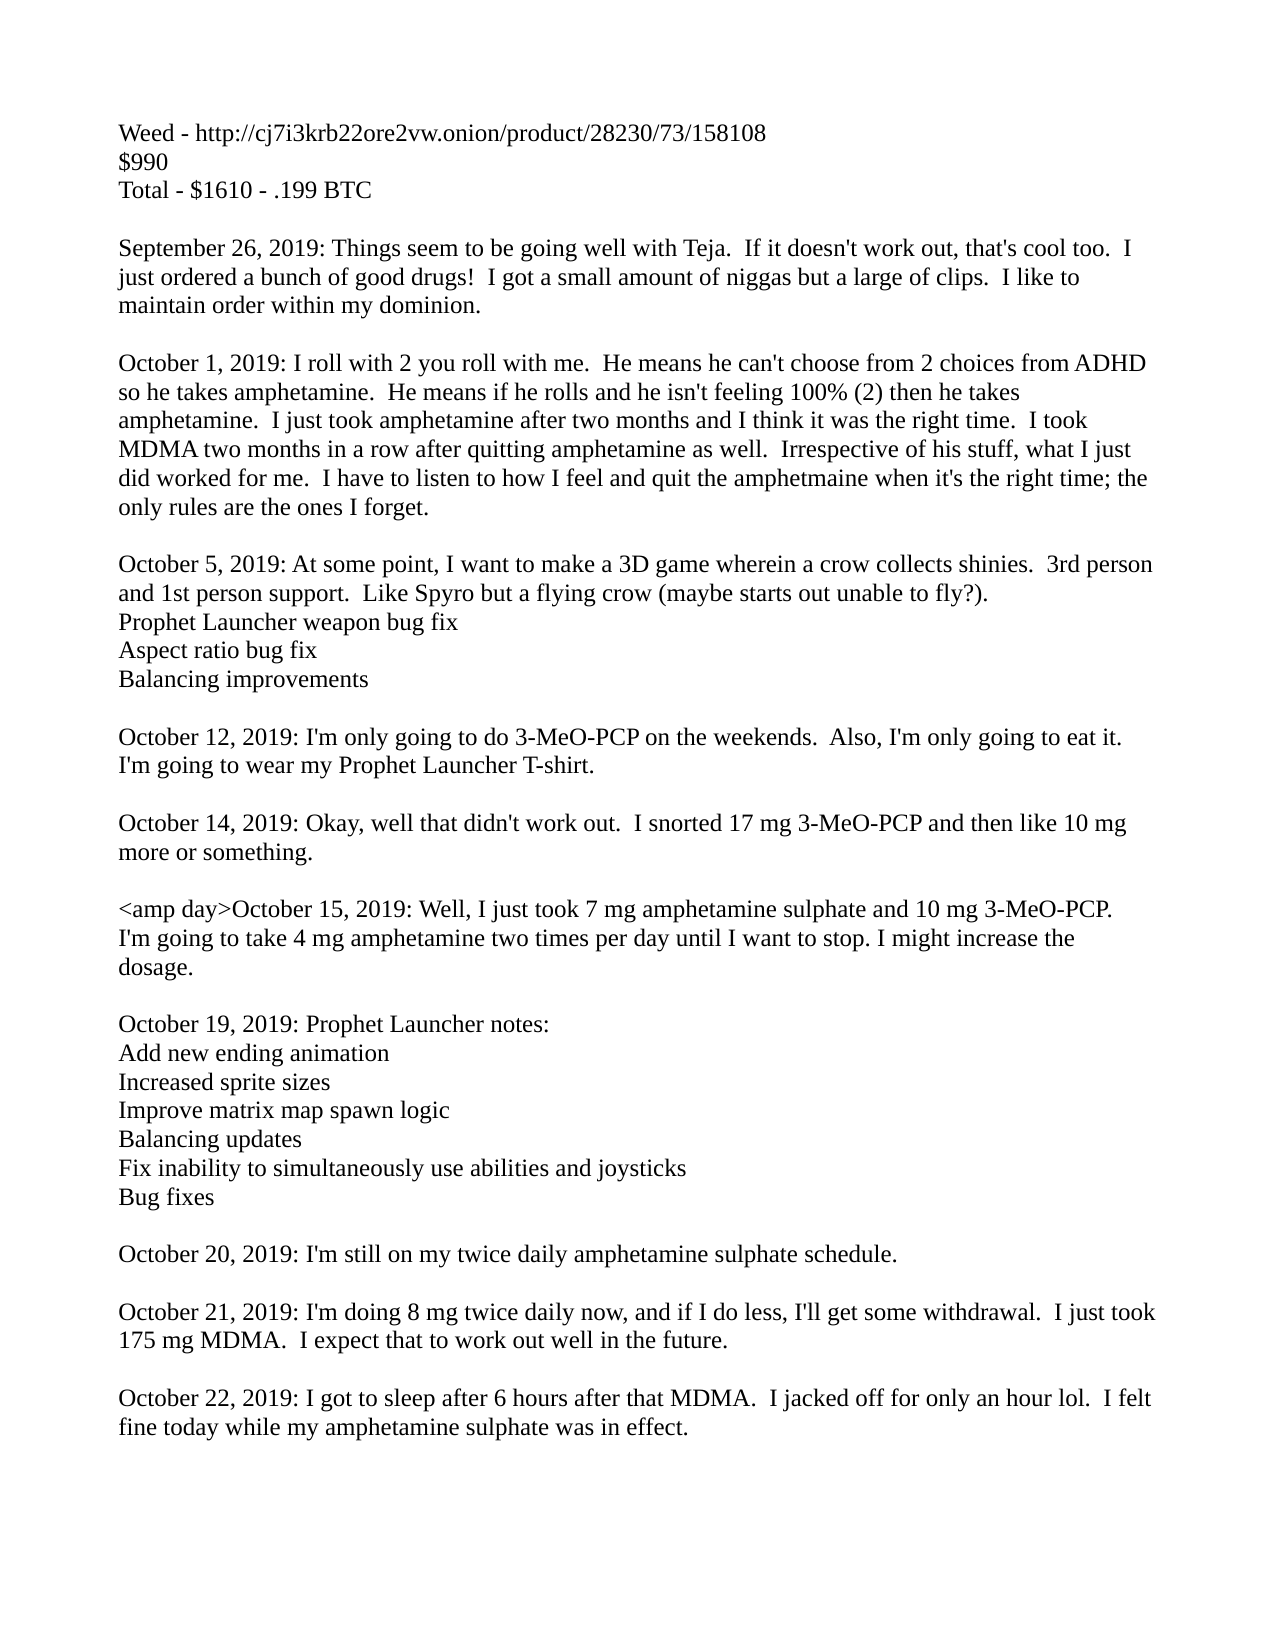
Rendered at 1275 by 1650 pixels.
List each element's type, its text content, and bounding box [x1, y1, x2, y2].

text Total - $1610 - .199 BTC [118, 176, 1157, 204]
text Improve matrix map spawn logic [118, 1096, 1157, 1124]
text October 19, 2019: Prophet Launcher notes: [118, 1009, 1157, 1038]
text Increased sprite sizes [118, 1067, 1157, 1096]
text Add new ending animation [118, 1038, 1157, 1067]
text Prophet Launcher weapon bug fix [118, 607, 1157, 636]
text Weed - http://cj7i3krb22ore2vw.onion/product/28230/73/158108 [118, 118, 1157, 147]
text October 12, 2019: I'm only going to do 3-MeO-PCP on the weekends. Also, I'm only going to eat it. I'm going to wear my Prophet Launcher T-shirt. [118, 722, 1157, 779]
text $990 [118, 147, 1157, 176]
text Fix inability to simultaneously use abilities and joysticks [118, 1153, 1157, 1182]
text Bug fixes [118, 1182, 1157, 1211]
text Balancing improvements [118, 664, 1157, 693]
text October 20, 2019: I'm still on my twice daily amphetamine sulphate schedule. [118, 1239, 1157, 1268]
text October 5, 2019: At some point, I want to make a 3D game wherein a crow collects shinies. 3rd person and 1st person support. Like Spyro but a flying crow (maybe starts out unable to fly?). [118, 549, 1157, 607]
text October 22, 2019: I got to sleep after 6 hours after that MDMA. I jacked off for only an hour lol. I felt fine today while my amphetamine sulphate was in effect. [118, 1383, 1157, 1441]
text Balancing updates [118, 1124, 1157, 1153]
text October 1, 2019: I roll with 2 you roll with me. He means he can't choose from 2 choices from ADHD so he takes amphetamine. He means if he rolls and he isn't feeling 100% (2) then he takes amphetamine. I just took amphetamine after two months and I think it was the right time. I took MDMA two months in a row after quitting amphetamine as well. Irrespective of his stuff, what I just did worked for me. I have to listen to how I feel and quit the amphetmaine when it's the right time; the only rules are the ones I forget. [118, 348, 1157, 521]
text October 21, 2019: I'm doing 8 mg twice daily now, and if I do less, I'll get some withdrawal. I just took 175 mg MDMA. I expect that to work out well in the future. [118, 1297, 1157, 1354]
text September 26, 2019: Things seem to be going well with Teja. If it doesn't work out, that's cool too. I just ordered a bunch of good drugs! I got a small amount of niggas but a large of clips. I like to maintain order within my dominion. [118, 233, 1157, 319]
text <amp day>October 15, 2019: Well, I just took 7 mg amphetamine sulphate and 10 mg 3-MeO-PCP. I'm going to take 4 mg amphetamine two times per day until I want to stop. I might increase the dosage. [118, 894, 1157, 981]
text Aspect ratio bug fix [118, 636, 1157, 664]
text October 14, 2019: Okay, well that didn't work out. I snorted 17 mg 3-MeO-PCP and then like 10 mg more or something. [118, 808, 1157, 866]
